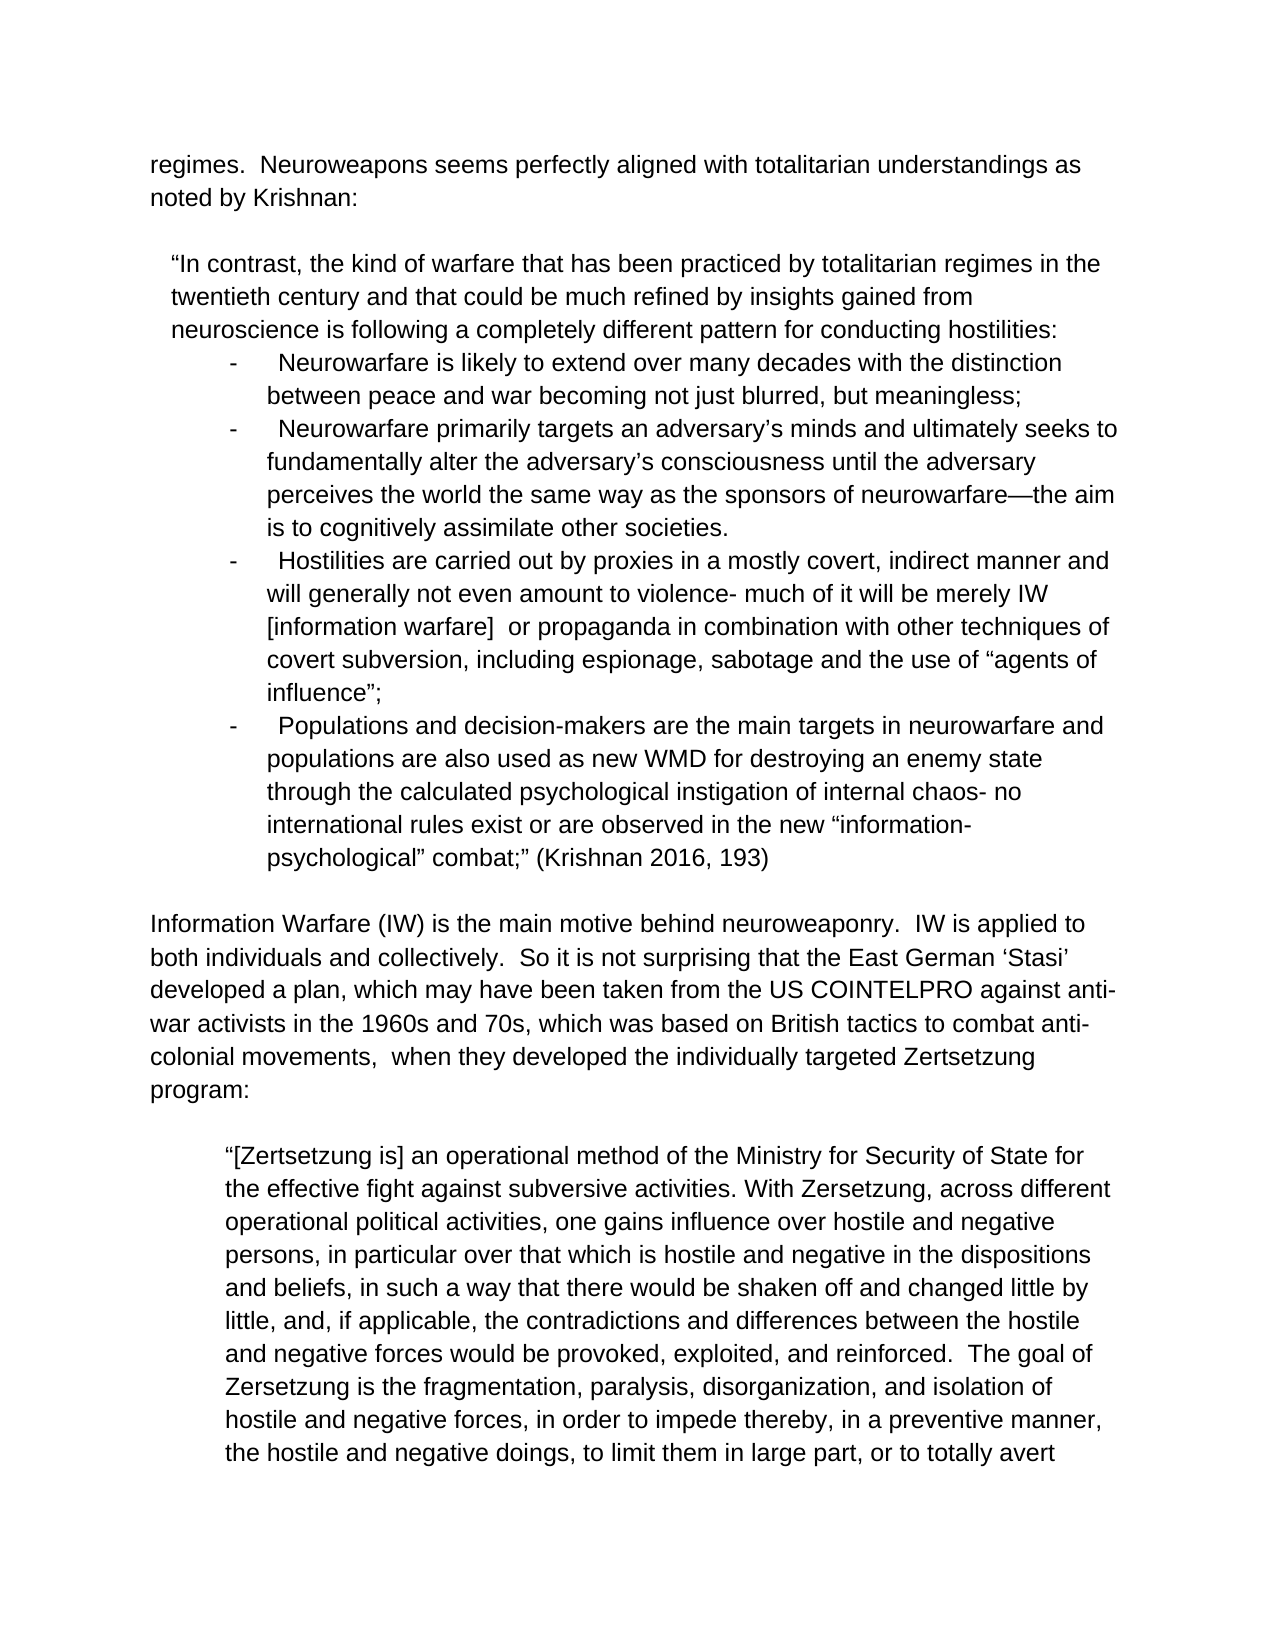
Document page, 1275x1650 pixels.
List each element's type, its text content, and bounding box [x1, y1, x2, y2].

text - Populations and decision-makers are the main targets in neurowarfare and populations are also used as new WMD for destroying an enemy state through the calculated psychological instigation of internal chaos- no international rules exist or are observed in the new “information-psychological” combat;” (Krishnan 2016, 193) [229, 711, 1125, 872]
text - Hostilities are carried out by proxies in a mostly covert, indirect manner and will generally not even amount to violence- much of it will be merely IW [information warfare] or propaganda in combination with other techniques of covert subversion, including espionage, sabotage and the use of “agents of influence”; [229, 546, 1125, 707]
text - Neurowarfare is likely to extend over many decades with the distinction between peace and war becoming not just blurred, but meaningless; [229, 348, 1125, 410]
text - Neurowarfare primarily targets an adversary’s minds and ultimately seeks to fundamentally alter the adversary’s consciousness until the adversary perceives the world the same way as the sponsors of neurowarfare—the aim is to cognitively assimilate other societies. [229, 414, 1125, 542]
text regimes. Neuroweapons seems perfectly aligned with totalitarian understandings as noted by Krishnan: [150, 150, 1125, 212]
text “In contrast, the kind of warfare that has been practiced by totalitarian regimes in the twentieth century and that could be much refined by insights gained from neuroscience is following a completely different pattern for conducting hostilities: [171, 249, 1125, 344]
text “[Zertsetzung is] an operational method of the Ministry for Security of State for the effective fight against subversive activities. With Zersetzung, across different operational political activities, one gains influence over hostile and negative persons, in particular over that which is hostile and negative in the dispositions and beliefs, in such a way that there would be shaken off and changed little by little, and, if applicable, the contradictions and differences between the hostile and negative forces would be provoked, exploited, and reinforced. The goal of Zersetzung is the fragmentation, paralysis, disorganization, and isolation of hostile and negative forces, in order to impede thereby, in a preventive manner, the hostile and negative doings, to limit them in large part, or to totally avert [225, 1141, 1125, 1467]
text Information Warfare (IW) is the main motive behind neuroweaponry. IW is applied to both individuals and collectively. So it is not surprising that the East German ‘Stasi’ developed a plan, which may have been taken from the US COINTELPRO against anti-war activists in the 1960s and 70s, which was based on British tactics to combat anti-colonial movements, when they developed the individually targeted Zertsetzung program: [150, 909, 1125, 1103]
